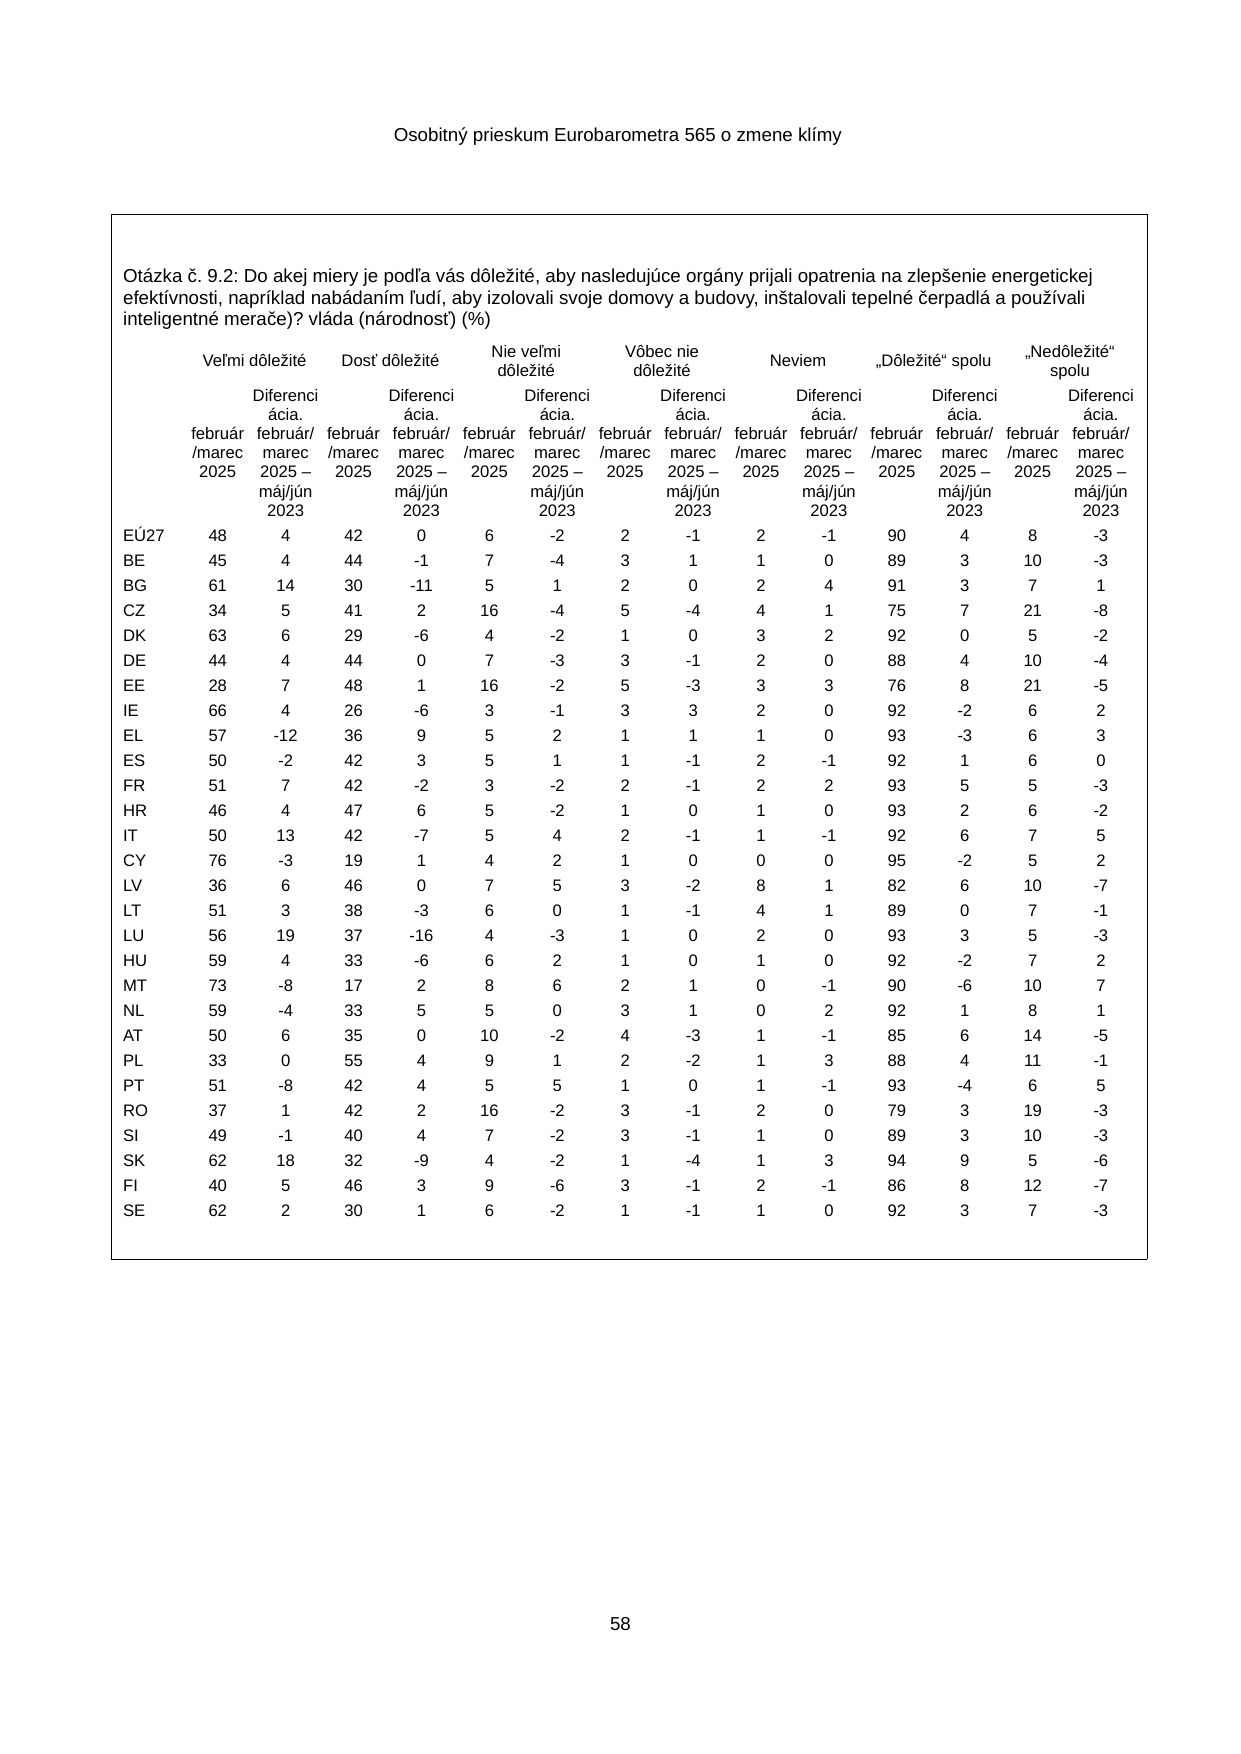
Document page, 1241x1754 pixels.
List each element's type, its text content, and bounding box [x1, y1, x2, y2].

table_cell 5 [458, 573, 520, 598]
table_cell 7 [458, 548, 520, 573]
table_cell 1 [730, 548, 792, 573]
table_cell 92 [866, 623, 928, 648]
table_cell 7 [1001, 948, 1063, 973]
table_cell 93 [866, 1073, 928, 1098]
table_cell 14 [249, 573, 322, 598]
table_cell 1 [520, 1048, 594, 1073]
table_cell -1 [249, 1123, 322, 1148]
table_cell 1 [594, 1148, 656, 1173]
table_cell 7 [1001, 898, 1063, 923]
table_cell -1 [792, 1023, 866, 1048]
table_cell FI [120, 1173, 186, 1198]
table_cell 50 [186, 823, 248, 848]
table_cell PT [120, 1073, 186, 1098]
table_cell 0 [520, 898, 594, 923]
table_cell Diferenciácia. február/marec 2025 – máj/jún 2023 [928, 383, 1001, 523]
table_cell 0 [656, 848, 730, 873]
table_cell [120, 383, 186, 523]
table_header Otázka č. 9.2: Do akej miery je podľa vás dôležité, aby nasledujúce orgány prijali opatrenia na zlepšenie energetickej efektívnosti, napríklad nabádaním ľudí, aby izolovali svoje domovy a budovy, inštalovali tepelné čerpadlá a používali inteligentné merače)? vláda (národnosť) (%) [120, 256, 1138, 338]
table_cell 48 [322, 673, 384, 698]
table_cell Nie veľmi dôležité [458, 339, 594, 383]
table_cell -6 [928, 973, 1001, 998]
table_cell -2 [520, 798, 594, 823]
table_cell 3 [458, 698, 520, 723]
table_cell 3 [792, 1048, 866, 1073]
table_cell 9 [384, 723, 458, 748]
table_cell 90 [866, 523, 928, 548]
table_cell -11 [384, 573, 458, 598]
table_cell EÚ27 [120, 523, 186, 548]
table_cell 37 [322, 923, 384, 948]
table_cell 6 [1001, 698, 1063, 723]
table_cell 3 [792, 1148, 866, 1173]
table_cell 36 [322, 723, 384, 748]
table_cell 5 [458, 998, 520, 1023]
table_cell 3 [594, 998, 656, 1023]
table_cell 4 [384, 1123, 458, 1148]
table_cell -3 [656, 673, 730, 698]
table_cell 6 [458, 948, 520, 973]
table_cell 21 [1001, 673, 1063, 698]
table_cell 3 [730, 623, 792, 648]
table_cell -1 [792, 748, 866, 773]
table_cell 0 [384, 1023, 458, 1048]
table_cell 32 [322, 1148, 384, 1173]
table_cell 4 [458, 1148, 520, 1173]
table_cell 42 [322, 523, 384, 548]
table_cell 4 [249, 698, 322, 723]
table_cell 4 [249, 548, 322, 573]
table_cell EE [120, 673, 186, 698]
table_cell -1 [792, 523, 866, 548]
table_cell 57 [186, 723, 248, 748]
table_cell 45 [186, 548, 248, 573]
table_cell 3 [792, 673, 866, 698]
table_cell 3 [656, 698, 730, 723]
table_cell 1 [730, 1123, 792, 1148]
table_cell 2 [1064, 948, 1138, 973]
table_cell 3 [249, 898, 322, 923]
table_cell 2 [730, 1098, 792, 1123]
table_cell 30 [322, 573, 384, 598]
table_cell 34 [186, 598, 248, 623]
table_cell 5 [384, 998, 458, 1023]
table_cell 6 [384, 798, 458, 823]
table_cell -2 [249, 748, 322, 773]
table_cell 28 [186, 673, 248, 698]
table_cell 10 [1001, 648, 1063, 673]
table_cell 6 [928, 823, 1001, 848]
table_cell 51 [186, 773, 248, 798]
table_cell 40 [322, 1123, 384, 1148]
table_cell 16 [458, 673, 520, 698]
table_cell 12 [1001, 1173, 1063, 1198]
table_cell RO [120, 1098, 186, 1123]
table_cell 8 [928, 673, 1001, 698]
table_cell 1 [792, 898, 866, 923]
table_cell 5 [458, 1073, 520, 1098]
table_cell -2 [520, 773, 594, 798]
table_cell 1 [730, 948, 792, 973]
table_cell 5 [249, 598, 322, 623]
table_cell 62 [186, 1148, 248, 1173]
table_cell BE [120, 548, 186, 573]
table_cell -7 [384, 823, 458, 848]
table_cell -9 [384, 1148, 458, 1173]
table_cell 89 [866, 1123, 928, 1148]
table_cell -6 [520, 1173, 594, 1198]
table_cell [120, 339, 186, 383]
table_cell 8 [1001, 998, 1063, 1023]
table_cell 7 [1064, 973, 1138, 998]
table_cell 11 [1001, 1048, 1063, 1073]
table_cell Neviem [730, 339, 866, 383]
table_cell -1 [792, 1173, 866, 1198]
table_cell február/marec 2025 [186, 383, 248, 523]
table_cell 8 [1001, 523, 1063, 548]
table_cell 1 [730, 1023, 792, 1048]
table_cell 76 [186, 848, 248, 873]
table_cell 5 [1001, 923, 1063, 948]
table_cell 2 [594, 523, 656, 548]
table_cell 1 [656, 998, 730, 1023]
table_cell -4 [249, 998, 322, 1023]
table_cell -7 [1064, 873, 1138, 898]
table_cell 93 [866, 923, 928, 948]
table_cell 2 [384, 973, 458, 998]
table_cell 92 [866, 748, 928, 773]
table_cell 2 [730, 773, 792, 798]
table_cell 4 [928, 1048, 1001, 1073]
table_cell 14 [1001, 1023, 1063, 1048]
table_cell IE [120, 698, 186, 723]
table_cell 0 [792, 1123, 866, 1148]
table_cell 2 [1064, 698, 1138, 723]
table_cell 1 [594, 1073, 656, 1098]
table_cell 89 [866, 898, 928, 923]
table_cell -1 [656, 1098, 730, 1123]
table_cell 89 [866, 548, 928, 573]
table_cell -1 [1064, 1048, 1138, 1073]
table_cell 4 [458, 923, 520, 948]
table_cell 7 [249, 773, 322, 798]
table_cell 2 [594, 573, 656, 598]
table_cell 0 [656, 798, 730, 823]
table_cell 37 [186, 1098, 248, 1123]
table_cell 2 [730, 1173, 792, 1198]
table_cell -3 [249, 848, 322, 873]
table_cell 2 [730, 923, 792, 948]
table_cell Veľmi dôležité [186, 339, 322, 383]
table_cell 6 [458, 898, 520, 923]
table_cell 2 [520, 948, 594, 973]
table_cell 1 [384, 673, 458, 698]
table_cell Diferenciácia. február/marec 2025 – máj/jún 2023 [1064, 383, 1138, 523]
table_cell 1 [594, 1198, 656, 1223]
table_cell 2 [792, 623, 866, 648]
table_cell 0 [792, 698, 866, 723]
table_cell DK [120, 623, 186, 648]
table_cell 5 [249, 1173, 322, 1198]
table_cell Diferenciácia. február/marec 2025 – máj/jún 2023 [384, 383, 458, 523]
table_cell -2 [384, 773, 458, 798]
table_cell MT [120, 973, 186, 998]
table_cell 9 [458, 1173, 520, 1198]
table_cell 29 [322, 623, 384, 648]
table_cell Diferenciácia. február/marec 2025 – máj/jún 2023 [792, 383, 866, 523]
table_cell február/marec 2025 [322, 383, 384, 523]
table_cell 2 [520, 723, 594, 748]
table_cell 50 [186, 748, 248, 773]
table_cell 2 [384, 1098, 458, 1123]
table_cell 6 [249, 873, 322, 898]
table_cell NL [120, 998, 186, 1023]
table_cell HU [120, 948, 186, 973]
table_cell 16 [458, 1098, 520, 1123]
table_cell 7 [458, 873, 520, 898]
table_cell 0 [656, 948, 730, 973]
table_cell 16 [458, 598, 520, 623]
table_cell -3 [1064, 773, 1138, 798]
table_cell 6 [249, 1023, 322, 1048]
table_cell 10 [1001, 1123, 1063, 1148]
table_cell 2 [520, 848, 594, 873]
table_cell 3 [594, 1123, 656, 1148]
table_cell -1 [1064, 898, 1138, 923]
table_cell 5 [458, 723, 520, 748]
table_cell 1 [730, 1198, 792, 1223]
table_cell 46 [322, 1173, 384, 1198]
table_cell 33 [322, 948, 384, 973]
table_cell -1 [656, 823, 730, 848]
table_cell „Nedôležité“ spolu [1001, 339, 1138, 383]
table_cell 5 [458, 823, 520, 848]
table_cell 4 [730, 598, 792, 623]
table_cell -5 [1064, 673, 1138, 698]
table_cell 1 [520, 573, 594, 598]
table_cell 5 [1064, 823, 1138, 848]
table_cell 5 [1001, 848, 1063, 873]
table_cell AT [120, 1023, 186, 1048]
table_cell ES [120, 748, 186, 773]
table_cell 42 [322, 823, 384, 848]
table_cell 86 [866, 1173, 928, 1198]
table_cell -2 [1064, 798, 1138, 823]
table_cell 5 [458, 798, 520, 823]
table_cell 1 [384, 1198, 458, 1223]
table_cell LU [120, 923, 186, 948]
table_cell 3 [1064, 723, 1138, 748]
table_cell 1 [594, 723, 656, 748]
table_cell 6 [1001, 748, 1063, 773]
table_cell -1 [656, 773, 730, 798]
table_cell 1 [249, 1098, 322, 1123]
table_cell 33 [186, 1048, 248, 1073]
table_cell 3 [594, 698, 656, 723]
table_cell -16 [384, 923, 458, 948]
table_cell 8 [458, 973, 520, 998]
table_cell 1 [594, 948, 656, 973]
table_cell -4 [656, 598, 730, 623]
table_cell 0 [928, 623, 1001, 648]
table_cell 7 [928, 598, 1001, 623]
table_cell 1 [656, 973, 730, 998]
table_cell 49 [186, 1123, 248, 1148]
table_cell 4 [249, 523, 322, 548]
table_cell 7 [1001, 823, 1063, 848]
table_cell Dosť dôležité [322, 339, 458, 383]
table_cell 6 [1001, 723, 1063, 748]
table_cell -4 [520, 548, 594, 573]
table_cell -4 [520, 598, 594, 623]
table_cell 4 [928, 648, 1001, 673]
table_cell 0 [792, 723, 866, 748]
table_cell 6 [458, 1198, 520, 1223]
table_cell 3 [928, 1098, 1001, 1123]
table_cell 1 [594, 798, 656, 823]
table_cell 0 [928, 898, 1001, 923]
table_cell -3 [520, 923, 594, 948]
table_cell 30 [322, 1198, 384, 1223]
table_cell 2 [792, 773, 866, 798]
table_cell 7 [1001, 1198, 1063, 1223]
table_cell 0 [792, 923, 866, 948]
table_cell 1 [730, 1073, 792, 1098]
table_cell 0 [520, 998, 594, 1023]
table_cell 2 [928, 798, 1001, 823]
table_cell 19 [322, 848, 384, 873]
table_cell 4 [458, 848, 520, 873]
table_cell -4 [1064, 648, 1138, 673]
table_cell 7 [249, 673, 322, 698]
table_cell 85 [866, 1023, 928, 1048]
table_cell 6 [1001, 1073, 1063, 1098]
table_cell -4 [928, 1073, 1001, 1098]
table_cell 7 [1001, 573, 1063, 598]
table_cell 10 [458, 1023, 520, 1048]
table_cell 44 [322, 548, 384, 573]
table_cell EL [120, 723, 186, 748]
table_cell -1 [656, 748, 730, 773]
table_cell 3 [458, 773, 520, 798]
table_cell 1 [928, 998, 1001, 1023]
table_cell 2 [730, 698, 792, 723]
table_cell 3 [928, 1123, 1001, 1148]
table_cell 82 [866, 873, 928, 898]
table_cell Vôbec nie dôležité [594, 339, 730, 383]
table_cell 0 [249, 1048, 322, 1073]
table_cell 66 [186, 698, 248, 723]
table_cell 1 [730, 1048, 792, 1073]
table_cell 44 [186, 648, 248, 673]
table_cell 1 [520, 748, 594, 773]
table_cell 0 [792, 1098, 866, 1123]
table_cell 3 [594, 1098, 656, 1123]
table_cell 6 [928, 1023, 1001, 1048]
table_cell 3 [730, 673, 792, 698]
table_cell LT [120, 898, 186, 923]
table_cell 1 [594, 748, 656, 773]
table_cell 3 [594, 548, 656, 573]
table_cell 92 [866, 823, 928, 848]
table_cell 88 [866, 1048, 928, 1073]
table_cell 1 [656, 548, 730, 573]
table_cell 4 [792, 573, 866, 598]
table_cell 92 [866, 698, 928, 723]
table_cell 51 [186, 1073, 248, 1098]
table_cell 19 [249, 923, 322, 948]
table_cell 0 [792, 548, 866, 573]
table_cell 42 [322, 1073, 384, 1098]
table_cell IT [120, 823, 186, 848]
table_cell -2 [656, 873, 730, 898]
table_cell 2 [249, 1198, 322, 1223]
table_cell -3 [384, 898, 458, 923]
table_cell -2 [520, 623, 594, 648]
table_cell 92 [866, 998, 928, 1023]
table_cell 0 [730, 998, 792, 1023]
table_cell 9 [458, 1048, 520, 1073]
table_cell -6 [1064, 1148, 1138, 1173]
table_cell 4 [384, 1073, 458, 1098]
table_cell -1 [792, 973, 866, 998]
table_cell -12 [249, 723, 322, 748]
table_cell „Dôležité“ spolu [866, 339, 1001, 383]
table_cell 0 [384, 873, 458, 898]
table_cell 7 [458, 1123, 520, 1148]
table_cell 19 [1001, 1098, 1063, 1123]
table_cell -3 [928, 723, 1001, 748]
table_cell 59 [186, 948, 248, 973]
table_cell -3 [1064, 923, 1138, 948]
table_cell február/marec 2025 [458, 383, 520, 523]
table_cell 4 [249, 798, 322, 823]
table_cell 42 [322, 748, 384, 773]
table_cell 6 [249, 623, 322, 648]
table_cell 5 [928, 773, 1001, 798]
table_cell 48 [186, 523, 248, 548]
table_cell 0 [656, 923, 730, 948]
table_cell 3 [594, 873, 656, 898]
table_cell 75 [866, 598, 928, 623]
table_cell 3 [594, 648, 656, 673]
table_cell 36 [186, 873, 248, 898]
table_cell -1 [384, 548, 458, 573]
table_cell -6 [384, 623, 458, 648]
table_cell 0 [730, 848, 792, 873]
table_cell 1 [656, 723, 730, 748]
table_cell 5 [520, 873, 594, 898]
table_cell BG [120, 573, 186, 598]
table_cell 2 [1064, 848, 1138, 873]
table_cell SK [120, 1148, 186, 1173]
table_cell 2 [792, 998, 866, 1023]
table_cell 2 [730, 648, 792, 673]
table_cell 5 [1001, 1148, 1063, 1173]
table_cell CY [120, 848, 186, 873]
table_cell 0 [656, 573, 730, 598]
table_cell 0 [1064, 748, 1138, 773]
table_cell 50 [186, 1023, 248, 1048]
table_cell -1 [656, 523, 730, 548]
table_cell -8 [1064, 598, 1138, 623]
table_cell 47 [322, 798, 384, 823]
table_cell -8 [249, 973, 322, 998]
table_cell 3 [384, 748, 458, 773]
table_cell 63 [186, 623, 248, 648]
table_cell 17 [322, 973, 384, 998]
table_cell 3 [928, 923, 1001, 948]
table_cell 0 [384, 523, 458, 548]
table_cell -3 [1064, 1198, 1138, 1223]
table_cell 92 [866, 948, 928, 973]
table_cell 1 [594, 898, 656, 923]
table_cell -2 [928, 848, 1001, 873]
table_cell -1 [656, 1198, 730, 1223]
table_cell SE [120, 1198, 186, 1223]
table_cell 46 [186, 798, 248, 823]
table_cell -3 [656, 1023, 730, 1048]
table_cell 93 [866, 798, 928, 823]
table_cell 1 [730, 823, 792, 848]
table_cell -2 [520, 673, 594, 698]
table_cell -1 [792, 823, 866, 848]
table_cell SI [120, 1123, 186, 1148]
table_cell -3 [520, 648, 594, 673]
table_cell 55 [322, 1048, 384, 1073]
table_cell -2 [520, 1198, 594, 1223]
table_cell 1 [928, 748, 1001, 773]
table_cell -1 [656, 1173, 730, 1198]
table_cell 5 [594, 598, 656, 623]
table_cell Diferenciácia. február/marec 2025 – máj/jún 2023 [520, 383, 594, 523]
table_cell 62 [186, 1198, 248, 1223]
table_cell 33 [322, 998, 384, 1023]
table_cell 6 [520, 973, 594, 998]
table_cell 5 [594, 673, 656, 698]
table_cell 93 [866, 773, 928, 798]
table_cell 6 [928, 873, 1001, 898]
table_cell 4 [730, 898, 792, 923]
table_cell február/marec 2025 [594, 383, 656, 523]
table_cell 7 [458, 648, 520, 673]
table_cell 9 [928, 1148, 1001, 1173]
table_cell -2 [520, 523, 594, 548]
table_cell 44 [322, 648, 384, 673]
table_cell FR [120, 773, 186, 798]
table_cell 8 [730, 873, 792, 898]
table_cell -1 [656, 898, 730, 923]
table_cell -5 [1064, 1023, 1138, 1048]
table_cell -2 [520, 1123, 594, 1148]
table_cell -7 [1064, 1173, 1138, 1198]
table_cell 94 [866, 1148, 928, 1173]
table_cell 18 [249, 1148, 322, 1173]
table_cell 1 [730, 1148, 792, 1173]
table_cell 1 [730, 723, 792, 748]
table_cell 4 [249, 648, 322, 673]
table_cell 1 [792, 598, 866, 623]
table_cell 56 [186, 923, 248, 948]
table_cell 4 [928, 523, 1001, 548]
table_cell 0 [792, 1198, 866, 1223]
table_cell 10 [1001, 548, 1063, 573]
table_cell 2 [594, 823, 656, 848]
table_cell 5 [520, 1073, 594, 1098]
table_cell 10 [1001, 973, 1063, 998]
table_cell -3 [1064, 1098, 1138, 1123]
table_cell 6 [458, 523, 520, 548]
table_cell 92 [866, 1198, 928, 1223]
table_cell 2 [594, 973, 656, 998]
table_cell 90 [866, 973, 928, 998]
table_cell -2 [656, 1048, 730, 1073]
table_cell 1 [594, 623, 656, 648]
table_cell 1 [1064, 573, 1138, 598]
table_cell -2 [928, 948, 1001, 973]
table_cell 1 [594, 848, 656, 873]
table_cell 38 [322, 898, 384, 923]
table_cell 40 [186, 1173, 248, 1198]
table_cell 93 [866, 723, 928, 748]
table_cell 4 [594, 1023, 656, 1048]
table_cell 42 [322, 773, 384, 798]
table_cell február/marec 2025 [1001, 383, 1063, 523]
table_cell 3 [928, 1198, 1001, 1223]
table_cell 41 [322, 598, 384, 623]
table_cell 10 [1001, 873, 1063, 898]
table_cell 91 [866, 573, 928, 598]
table_cell CZ [120, 598, 186, 623]
table_cell 2 [730, 523, 792, 548]
table_cell 46 [322, 873, 384, 898]
table_cell -6 [384, 948, 458, 973]
table_cell Diferenciácia. február/marec 2025 – máj/jún 2023 [656, 383, 730, 523]
table_cell 5 [1001, 773, 1063, 798]
table_cell 0 [384, 648, 458, 673]
table_cell 2 [730, 748, 792, 773]
table_cell -2 [928, 698, 1001, 723]
table_cell 6 [1001, 798, 1063, 823]
table_cell 3 [928, 573, 1001, 598]
table_cell 1 [384, 848, 458, 873]
table_cell -2 [520, 1148, 594, 1173]
table_cell 3 [384, 1173, 458, 1198]
table_cell -1 [656, 648, 730, 673]
table_cell PL [120, 1048, 186, 1073]
table_cell -8 [249, 1073, 322, 1098]
table_cell 0 [656, 623, 730, 648]
table_cell 5 [1064, 1073, 1138, 1098]
table_cell 4 [249, 948, 322, 973]
table_cell 35 [322, 1023, 384, 1048]
table_cell -4 [656, 1148, 730, 1173]
table_cell LV [120, 873, 186, 898]
table_cell 59 [186, 998, 248, 1023]
table_cell 0 [730, 973, 792, 998]
table_cell 1 [1064, 998, 1138, 1023]
table_cell -1 [520, 698, 594, 723]
table_cell -3 [1064, 548, 1138, 573]
table_cell 1 [792, 873, 866, 898]
table_cell -1 [656, 1123, 730, 1148]
table_cell 5 [1001, 623, 1063, 648]
table_cell 51 [186, 898, 248, 923]
table_cell -6 [384, 698, 458, 723]
table_cell 4 [384, 1048, 458, 1073]
table_cell 61 [186, 573, 248, 598]
table_cell 2 [730, 573, 792, 598]
table_cell 3 [928, 548, 1001, 573]
table_cell 13 [249, 823, 322, 848]
table_cell DE [120, 648, 186, 673]
table_cell 4 [520, 823, 594, 848]
table_cell 2 [594, 773, 656, 798]
table_cell február/marec 2025 [866, 383, 928, 523]
table_cell Diferenciácia. február/marec 2025 – máj/jún 2023 [249, 383, 322, 523]
table_cell -2 [520, 1098, 594, 1123]
table_cell 2 [384, 598, 458, 623]
table_cell -2 [520, 1023, 594, 1048]
table_cell február/marec 2025 [730, 383, 792, 523]
table_cell 5 [458, 748, 520, 773]
table_cell 88 [866, 648, 928, 673]
table_cell 0 [792, 848, 866, 873]
table_cell 1 [594, 923, 656, 948]
table_cell 1 [730, 798, 792, 823]
table_cell 2 [594, 1048, 656, 1073]
table_cell 0 [792, 948, 866, 973]
table_cell 95 [866, 848, 928, 873]
table_cell -3 [1064, 1123, 1138, 1148]
table_cell 76 [866, 673, 928, 698]
table_cell 0 [792, 798, 866, 823]
table_cell -2 [1064, 623, 1138, 648]
table_cell 21 [1001, 598, 1063, 623]
table_cell -3 [1064, 523, 1138, 548]
table_cell 0 [792, 648, 866, 673]
table_cell 73 [186, 973, 248, 998]
table_cell -1 [792, 1073, 866, 1098]
table_cell 42 [322, 1098, 384, 1123]
table_cell 4 [458, 623, 520, 648]
table_cell 79 [866, 1098, 928, 1123]
table_cell 26 [322, 698, 384, 723]
table_cell HR [120, 798, 186, 823]
table_cell 3 [594, 1173, 656, 1198]
table_cell 0 [656, 1073, 730, 1098]
table_cell 8 [928, 1173, 1001, 1198]
